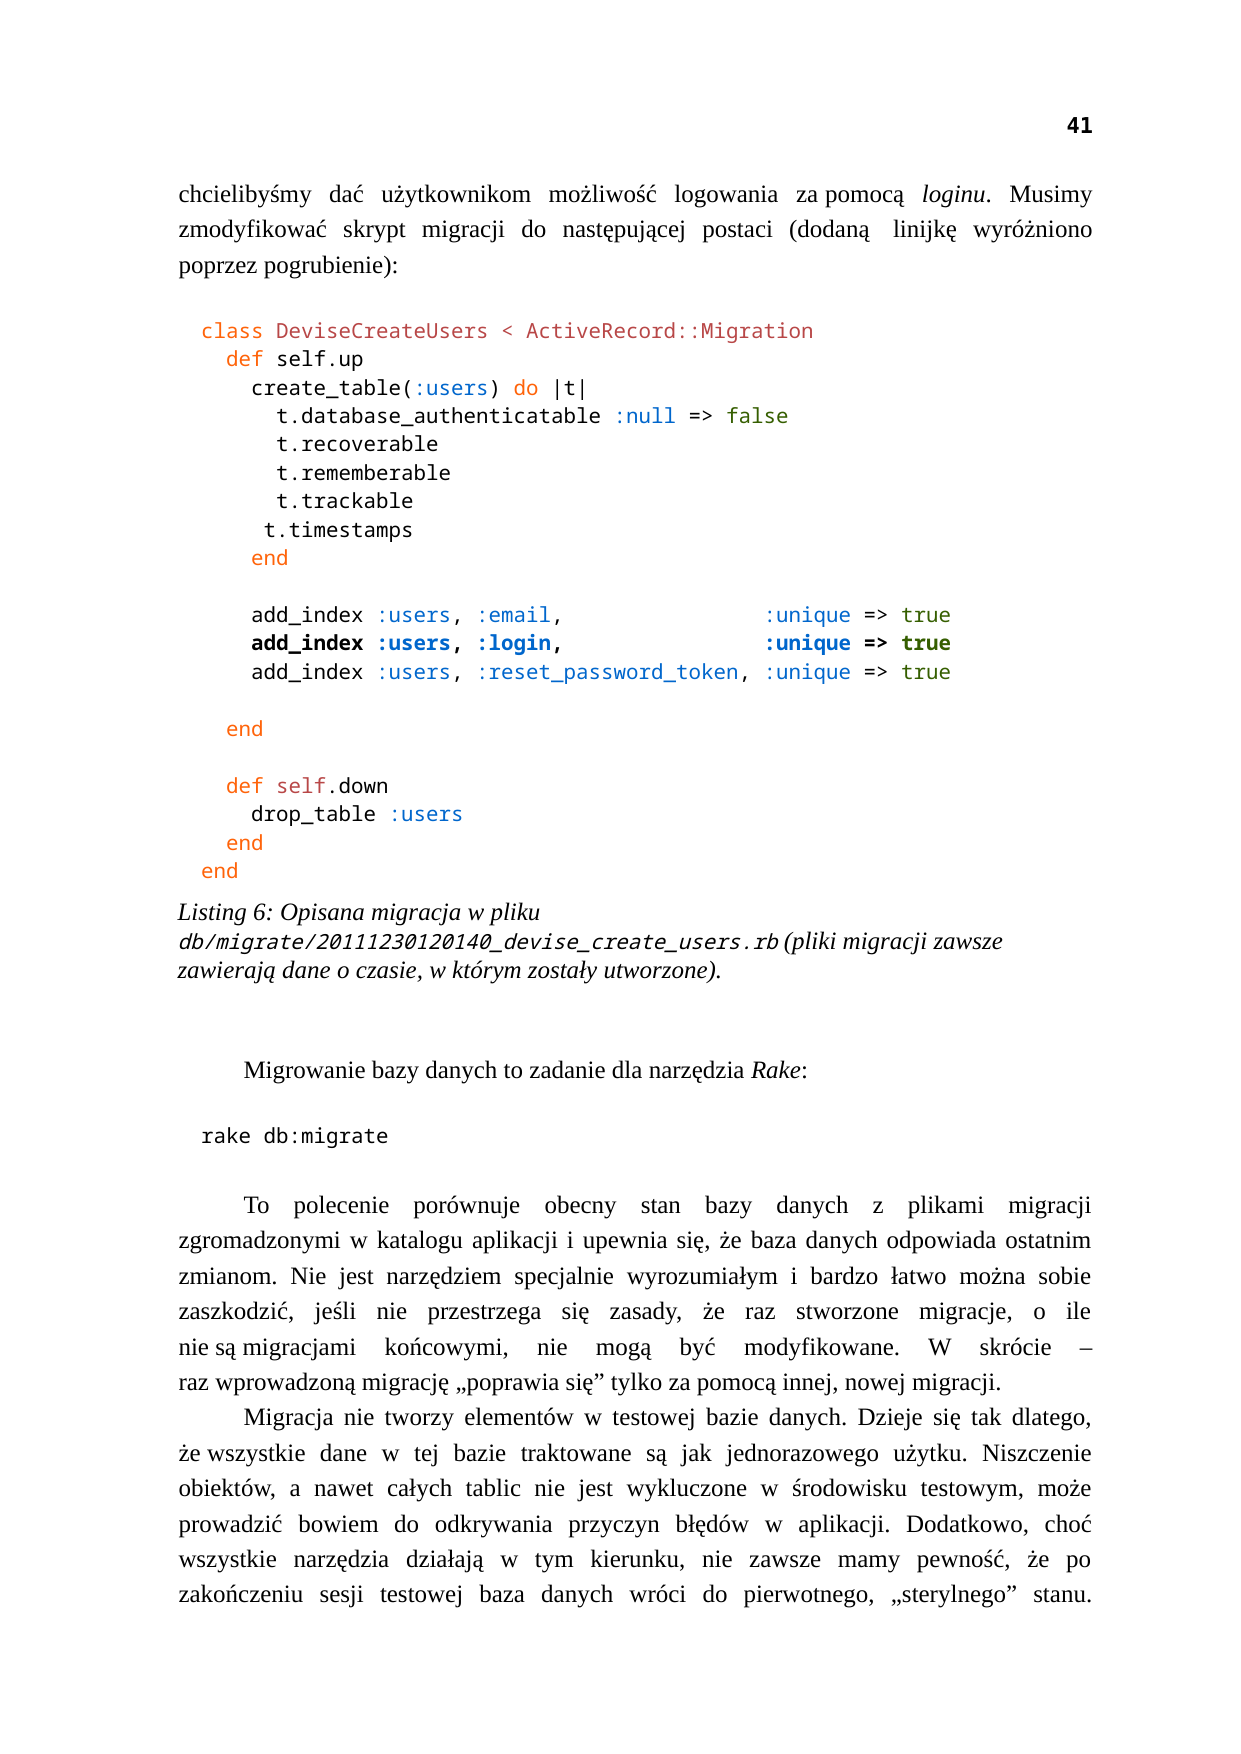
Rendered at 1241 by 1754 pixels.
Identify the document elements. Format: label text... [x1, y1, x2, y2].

text Migracja nie tworzy elementów w testowej bazie danych. Dzieje się tak dlatego, że wszystkie dane w tej bazie traktowane są jak jednorazowego użytku. Niszczenie obiektów, a nawet całych tablic nie jest wykluczone w środowisku testowym, może prowadzić bowiem do odkrywania przyczyn błędów w aplikacji. Dodatkowo, choć wszystkie narzędzia działają w tym kierunku, nie zawsze mamy pewność, że po zakończeniu sesji testowej baza danych wróci do pierwotnego, „sterylnego” stanu. [178, 1397, 1093, 1610]
text Migrowanie bazy danych to zadanie dla narzędzia Rake: [178, 1050, 1093, 1086]
text rake db:migrate [189, 1121, 1093, 1149]
list Listing 6: Opisana migracja w pliku db/migrate/20111230120140_devise_create_users.rb (pliki migracji zawsze zawierają dane o czasie, w którym zostały utworzone). [177, 897, 1093, 984]
text To polecenie porównuje obecny stan bazy danych z plikami migracji zgromadzonymi w katalogu aplikacji i upewnia się, że baza danych odpowiada ostatnim zmianom. Nie jest narzędziem specjalnie wyrozumiałym i bardzo łatwo można sobie zaszkodzić, jeśli nie przestrzega się zasady, że raz stworzone migracje, o ile nie są migracjami końcowymi, nie mogą być modyfikowane. W skrócie – raz wprowadzoną migrację „poprawia się” tylko za pomocą innej, nowej migracji. [178, 1185, 1093, 1397]
text chcielibyśmy dać użytkownikom możliwość logowania za pomocą loginu. Musimy zmodyfikować skrypt migracji do następującej postaci (dodaną linijkę wyróżniono poprzez pogrubienie): [178, 174, 1093, 280]
table_header class DeviseCreateUsers < ActiveRecord::Migration def self.up create_table(:users) do |t| t.database_authenticatable :null => false t.recoverable t.rememberable t.trackable t.timestamps end add_index :users, :email, :unique => true add_index :users, :login, :unique => true add_index :users, :reset_password_token, :unique => true end def self.down drop_table :users end end [177, 316, 1093, 884]
